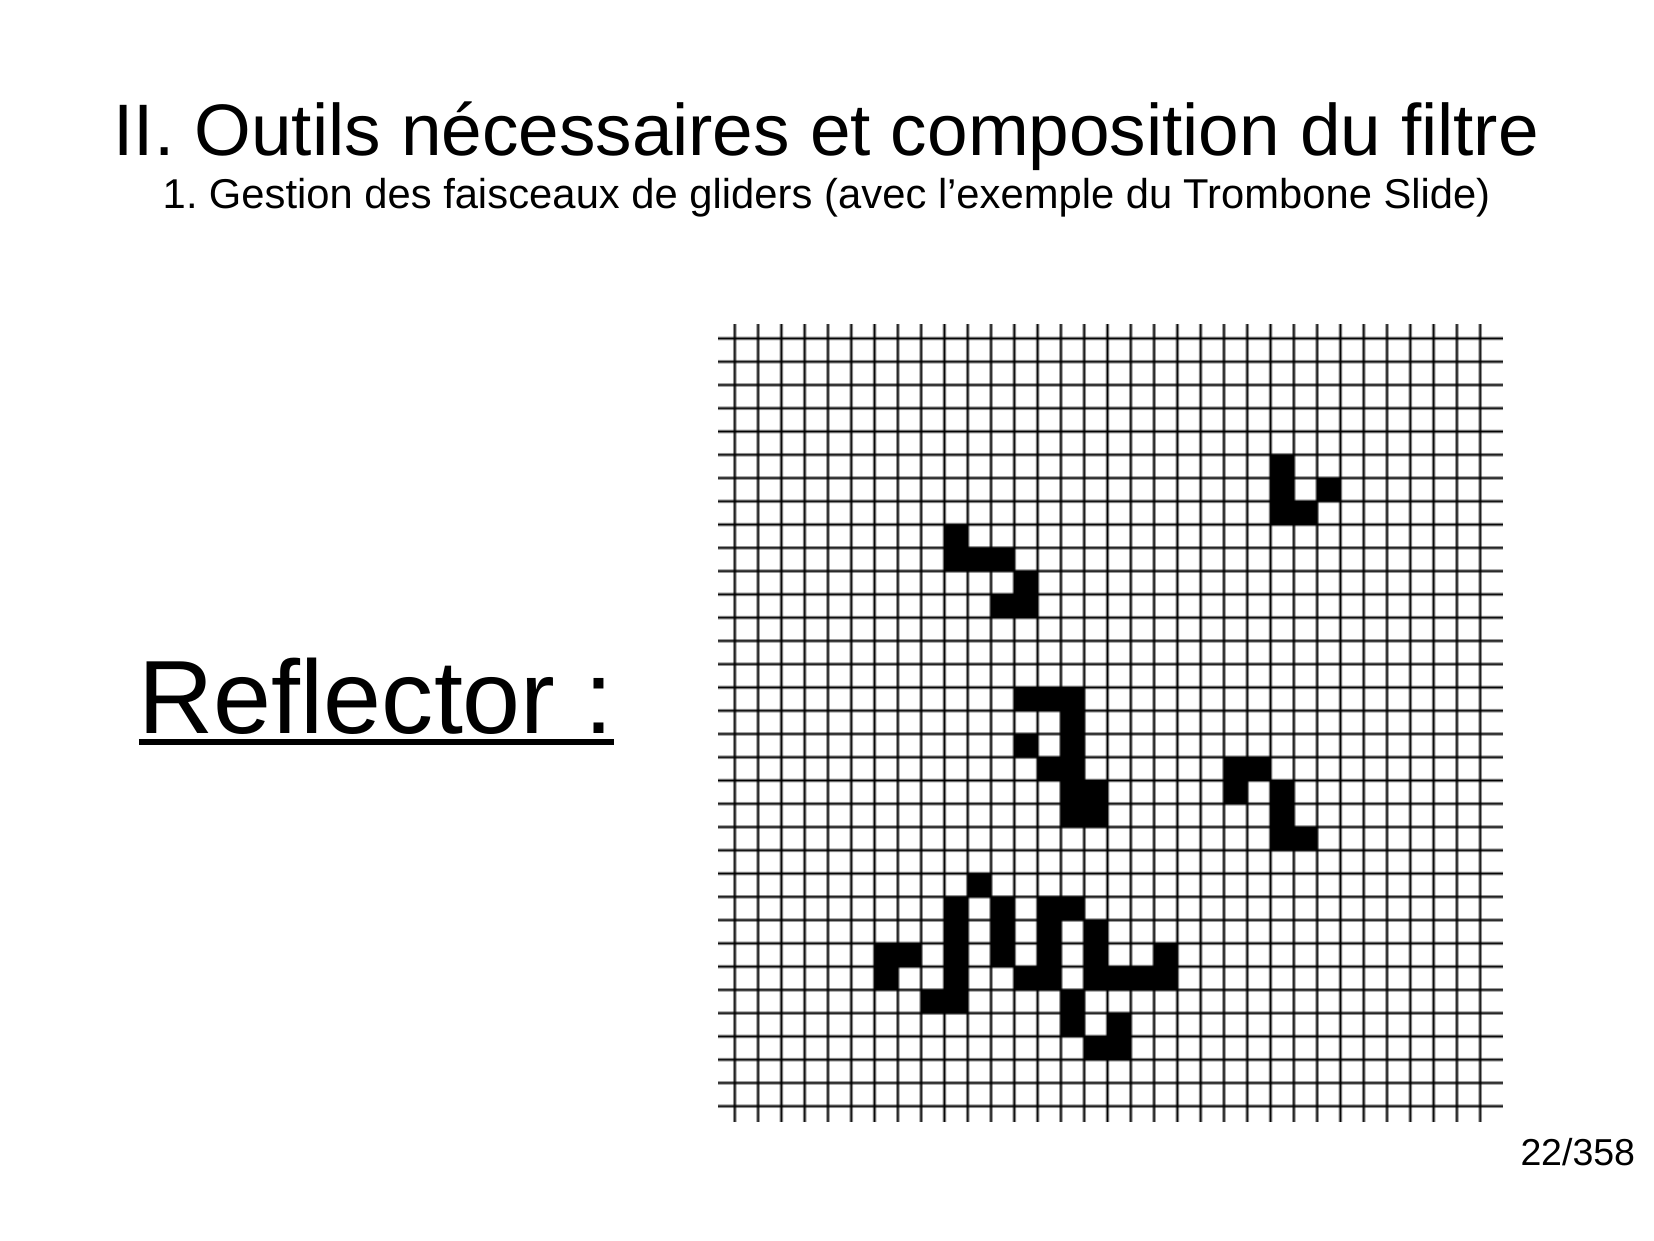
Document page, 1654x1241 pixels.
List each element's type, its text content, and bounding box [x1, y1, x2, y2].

text_box Reflector : [124, 631, 629, 763]
title II. Outils nécessaires et composition du filtre 1. Gestion des faisceaux de gliders (avec l’exemple du Trombone Slide) [0, 30, 1654, 276]
picture [718, 324, 1503, 1123]
text_box <number>/358 [1505, 1124, 1654, 1182]
